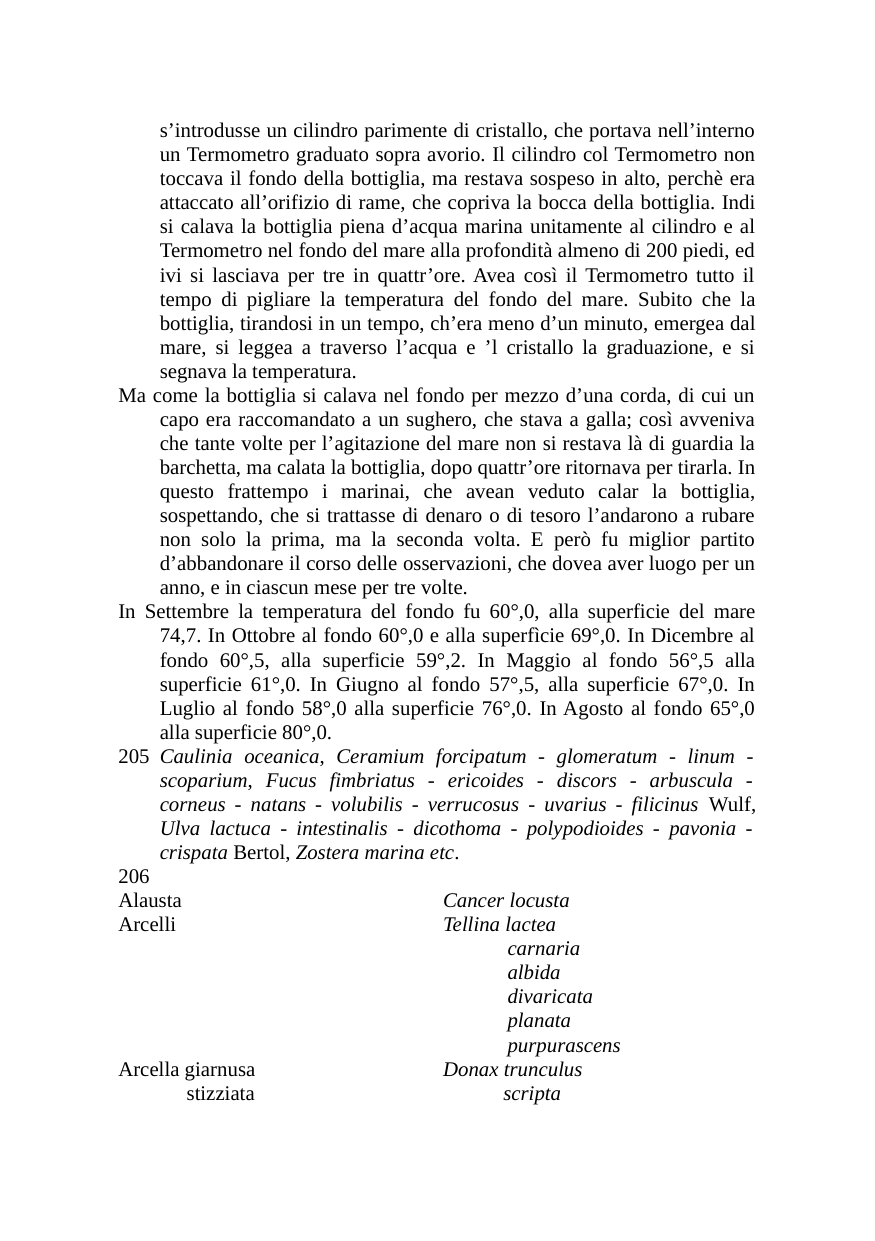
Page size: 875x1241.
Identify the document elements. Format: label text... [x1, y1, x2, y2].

text s’introdusse un cilindro parimente di cristallo, che portava nell’interno un Termometro graduato sopra avorio. Il cilindro col Termometro non toccava il fondo della bottiglia, ma restava sospeso in alto, perchè era attaccato all’orifizio di rame, che copriva la bocca della bottiglia. Indi si calava la bottiglia piena d’acqua marina unitamente al cilindro e al Termometro nel fondo del mare alla profondità almeno di 200 piedi, ed ivi si lasciava per tre in quattr’ore. Avea così il Termometro tutto il tempo di pigliare la temperatura del fondo del mare. Subito che la bottiglia, tirandosi in un tempo, ch’era meno d’un minuto, emergea dal mare, si leggea a traverso l’acqua e ’l cristallo la graduazione, e si segnava la temperatura. [118, 118, 756, 383]
text carnaria [118, 936, 756, 960]
text planata [118, 1008, 756, 1032]
text Arcella giarnusa Donax trunculus [118, 1057, 756, 1081]
text Alausta Cancer locusta [118, 888, 756, 912]
text Caulinia oceanica, Ceramium forcipatum - glomeratum - linum - scoparium, Fucus fimbriatus - ericoides - discors - arbuscula - corneus - natans - volubilis - verrucosus - uvarius - filicinus Wulf, Ulva lactuca - intestinalis - dicothoma - polypodioides - pavonia - crispata Bertol, Zostera marina etc. [118, 744, 756, 864]
text purpurascens [118, 1032, 756, 1057]
text Ma come la bottiglia si calava nel fondo per mezzo d’una corda, di cui un capo era raccomandato a un sughero, che stava a galla; così avveniva che tante volte per l’agitazione del mare non si restava là di guardia la barchetta, ma calata la bottiglia, dopo quattr’ore ritornava per tirarla. In questo frattempo i marinai, che avean veduto calar la bottiglia, sospettando, che si trattasse di denaro o di tesoro l’andarono a rubare non solo la prima, ma la seconda volta. E però fu miglior partito d’abbandonare il corso delle osservazioni, che dovea aver luogo per un anno, e in ciascun mese per tre volte. [118, 383, 756, 599]
text In Settembre la temperatura del fondo fu 60°,0, alla superficie del mare 74,7. In Ottobre al fondo 60°,0 e alla superfìcie 69°,0. In Dicembre al fondo 60°,5, alla superficie 59°,2. In Maggio al fondo 56°,5 alla superficie 61°,0. In Giugno al fondo 57°,5, alla superficie 67°,0. In Luglio al fondo 58°,0 alla superficie 76°,0. In Agosto al fondo 65°,0 alla superficie 80°,0. [118, 599, 756, 744]
text divaricata [118, 984, 756, 1008]
text stizziata scripta [118, 1081, 756, 1105]
text Arcelli Tellina lactea [118, 912, 756, 936]
text albida [118, 960, 756, 984]
